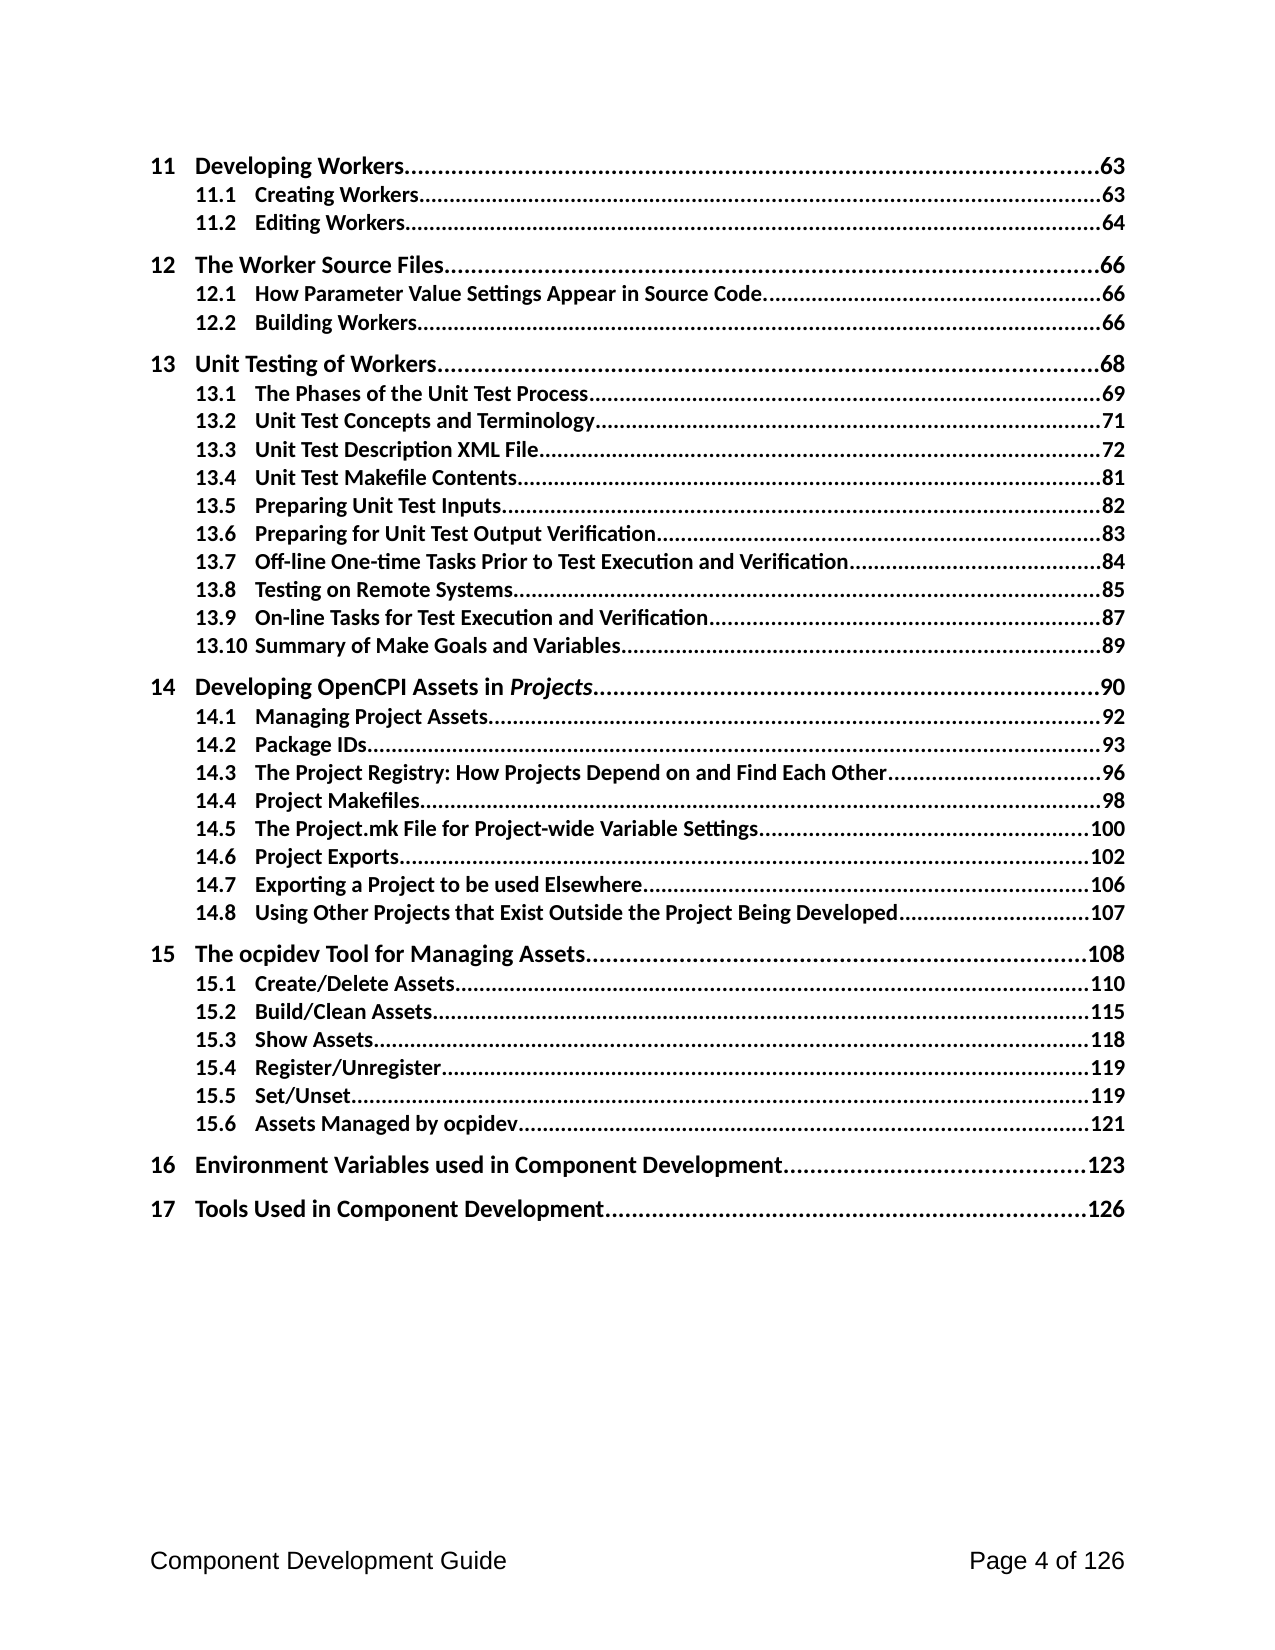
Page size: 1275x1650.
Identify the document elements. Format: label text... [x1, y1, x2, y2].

text 13.9 On-line Tasks for Test Execution and Verification 87 [175, 603, 1125, 631]
text 15.1 Create/Delete Assets 110 [175, 969, 1125, 997]
text 15.3 Show Assets 118 [175, 1025, 1125, 1053]
text 15 The ocpidev Tool for Managing Assets 108 [150, 938, 1125, 969]
text 11.2 Editing Workers 64 [175, 208, 1125, 237]
text 14 Developing OpenCPI Assets in Projects 90 [150, 671, 1125, 702]
text 13.6 Preparing for Unit Test Output Verification 83 [175, 519, 1125, 547]
text 13.4 Unit Test Makefile Contents 81 [175, 463, 1125, 491]
text 14.8 Using Other Projects that Exist Outside the Project Being Developed 107 [175, 898, 1125, 926]
text 15.2 Build/Clean Assets 115 [175, 997, 1125, 1025]
text 12 The Worker Source Files 66 [150, 249, 1125, 279]
text 16 Environment Variables used in Component Development 123 [150, 1150, 1125, 1180]
text 14.6 Project Exports 102 [175, 842, 1125, 870]
text 14.4 Project Makefiles 98 [175, 786, 1125, 814]
text 12.1 How Parameter Value Settings Appear in Source Code. 66 [175, 279, 1125, 308]
text 14.7 Exporting a Project to be used Elsewhere 106 [175, 870, 1125, 898]
text 13.5 Preparing Unit Test Inputs 82 [175, 491, 1125, 519]
text 17 Tools Used in Component Development 126 [150, 1193, 1125, 1223]
text 15.5 Set/Unset 119 [175, 1081, 1125, 1109]
text 14.2 Package IDs 93 [175, 730, 1125, 758]
text 11.1 Creating Workers 63 [175, 181, 1125, 208]
text 12.2 Building Workers 66 [175, 308, 1125, 336]
text 15.6 Assets Managed by ocpidev 121 [175, 1109, 1125, 1137]
text 13.1 The Phases of the Unit Test Process 69 [175, 379, 1125, 407]
text 13.10 Summary of Make Goals and Variables 89 [175, 631, 1125, 659]
text 13.2 Unit Test Concepts and Terminology 71 [175, 407, 1125, 435]
text 13.3 Unit Test Description XML File 72 [175, 435, 1125, 463]
text 15.4 Register/Unregister 119 [175, 1053, 1125, 1081]
text 11 Developing Workers 63 [150, 150, 1125, 181]
text 14.5 The Project.mk File for Project-wide Variable Settings 100 [175, 814, 1125, 842]
text 14.3 The Project Registry: How Projects Depend on and Find Each Other 96 [175, 758, 1125, 786]
text 13 Unit Testing of Workers 68 [150, 348, 1125, 379]
text 13.7 Off-line One-time Tasks Prior to Test Execution and Verification 84 [175, 547, 1125, 575]
text 13.8 Testing on Remote Systems 85 [175, 575, 1125, 603]
text 14.1 Managing Project Assets. 92 [175, 702, 1125, 730]
